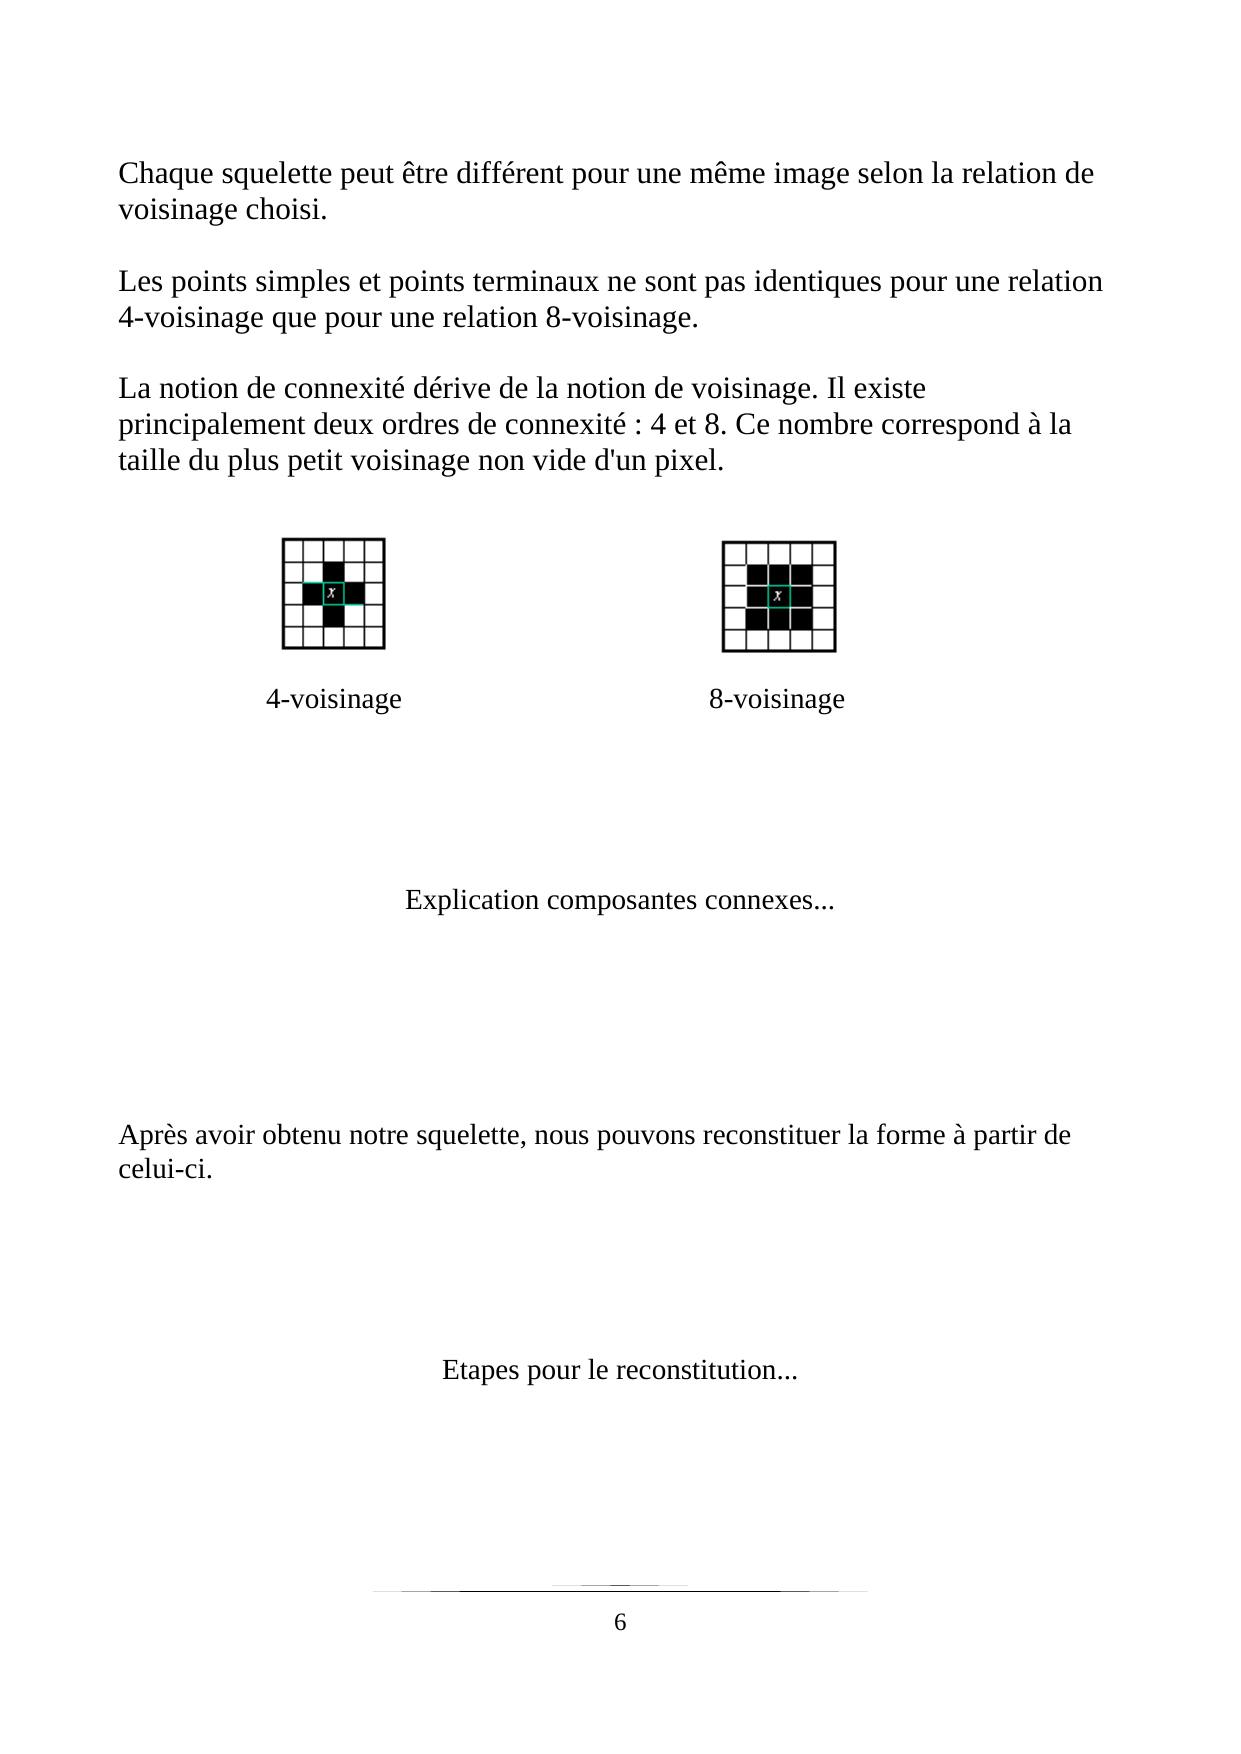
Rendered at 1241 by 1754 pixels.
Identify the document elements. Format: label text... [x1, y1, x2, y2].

text Etapes pour le reconstitution... [118, 1352, 1122, 1386]
text La notion de connexité dérive de la notion de voisinage. Il existe principalement deux ordres de connexité : 4 et 8. Ce nombre correspond à la taille du plus petit voisinage non vide d'un pixel. [118, 370, 1122, 477]
text Les points simples et points terminaux ne sont pas identiques pour une relation 4-voisinage que pour une relation 8-voisinage. [118, 262, 1122, 334]
text Explication composantes connexes... [118, 882, 1122, 916]
picture [279, 535, 389, 653]
text Chaque squelette peut être différent pour une même image selon la relation de voisinage choisi. [118, 154, 1122, 226]
text Après avoir obtenu notre squelette, nous pouvons reconstituer la forme à partir de celui-ci. [118, 1117, 1122, 1184]
text 4-voisinage 8-voisinage [118, 681, 1122, 715]
picture [719, 538, 840, 656]
